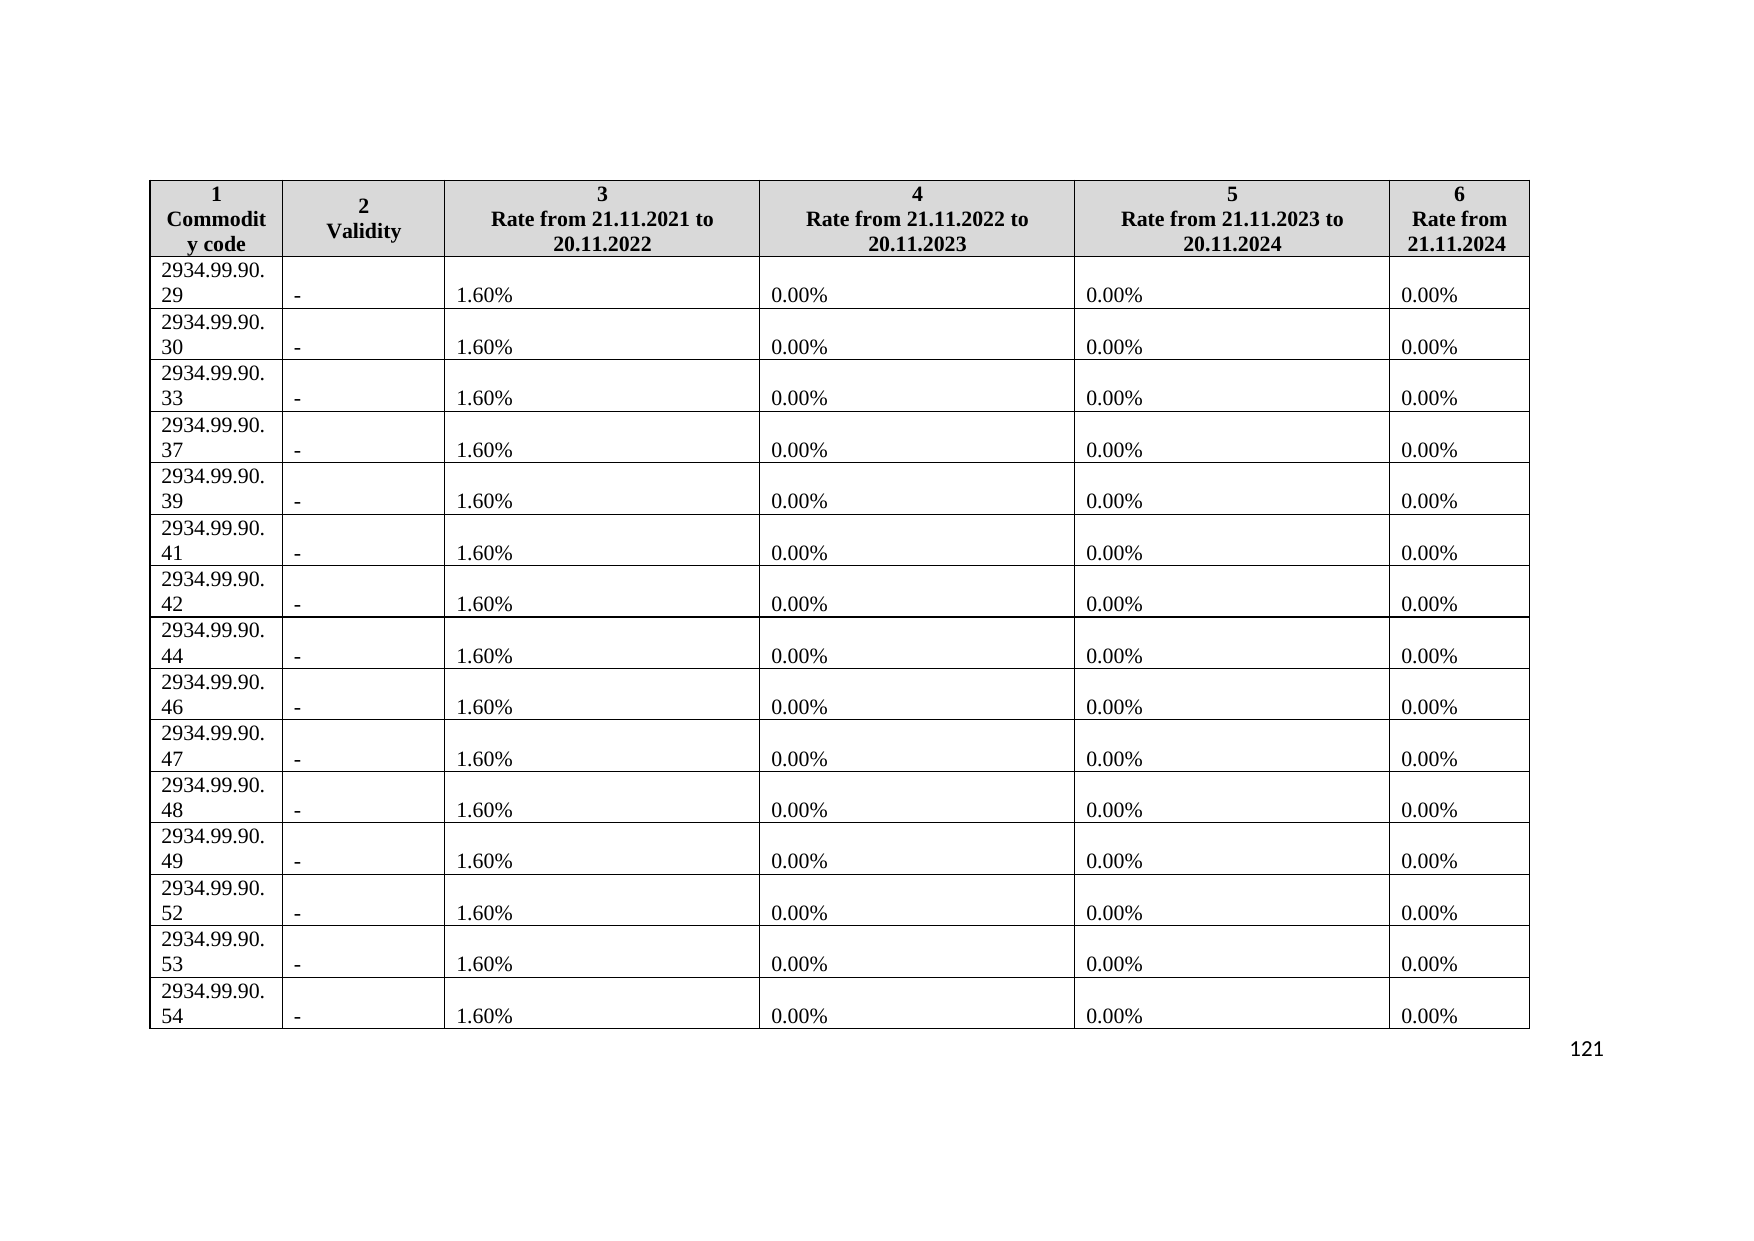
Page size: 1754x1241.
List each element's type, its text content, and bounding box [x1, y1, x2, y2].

table_cell 0.00% [1390, 875, 1529, 925]
table_cell - [283, 309, 444, 359]
table_cell 0.00% [760, 618, 1074, 668]
table_cell 0.00% [760, 875, 1074, 925]
table_cell 0.00% [1075, 875, 1389, 925]
table_cell 2934.99.90.42 [151, 566, 282, 616]
table_cell 0.00% [760, 566, 1074, 616]
table_cell 1.60% [445, 257, 759, 308]
table_cell 0.00% [1075, 412, 1389, 462]
table_cell - [283, 978, 444, 1028]
table_cell 0.00% [760, 823, 1074, 874]
table_cell 0.00% [1390, 618, 1529, 668]
table_cell 0.00% [1390, 926, 1529, 977]
table_cell 0.00% [1075, 978, 1389, 1028]
table_cell 1.60% [445, 309, 759, 359]
table_cell - [283, 720, 444, 771]
table_cell 0.00% [1390, 412, 1529, 462]
table_cell 0.00% [760, 772, 1074, 822]
table_cell 1.60% [445, 360, 759, 411]
table_cell 1.60% [445, 772, 759, 822]
table_cell 0.00% [760, 360, 1074, 411]
table_cell 2934.99.90.39 [151, 463, 282, 513]
table_cell 2934.99.90.33 [151, 360, 282, 411]
table_cell 0.00% [760, 412, 1074, 462]
table_cell 0.00% [1075, 566, 1389, 616]
table_cell 0.00% [1390, 257, 1529, 308]
table_header 6 Rate from 21.11.2024 [1390, 181, 1529, 256]
table_cell 0.00% [1075, 772, 1389, 822]
table_cell 0.00% [760, 463, 1074, 513]
table_header 1 Commodity code [151, 181, 282, 256]
table_cell 0.00% [760, 669, 1074, 719]
table_cell 1.60% [445, 823, 759, 874]
table_cell 2934.99.90.49 [151, 823, 282, 874]
table_cell - [283, 823, 444, 874]
table_cell 2934.99.90.41 [151, 515, 282, 565]
table_cell 0.00% [1390, 515, 1529, 565]
table_cell 0.00% [1390, 720, 1529, 771]
table_cell - [283, 926, 444, 977]
table_cell 2934.99.90.44 [151, 618, 282, 668]
table_cell 0.00% [1390, 566, 1529, 616]
table_cell 0.00% [1075, 823, 1389, 874]
table_cell 0.00% [1390, 669, 1529, 719]
table_cell 1.60% [445, 926, 759, 977]
table_cell 1.60% [445, 720, 759, 771]
table_cell 1.60% [445, 978, 759, 1028]
table_cell 1.60% [445, 566, 759, 616]
table_header 3 Rate from 21.11.2021 to 20.11.2022 [445, 181, 759, 256]
table_cell 1.60% [445, 412, 759, 462]
table_header 4 Rate from 21.11.2022 to 20.11.2023 [760, 181, 1074, 256]
table_cell 2934.99.90.48 [151, 772, 282, 822]
table_cell 1.60% [445, 515, 759, 565]
table_cell - [283, 566, 444, 616]
table_cell 0.00% [760, 257, 1074, 308]
table_cell - [283, 875, 444, 925]
table_cell 0.00% [1390, 772, 1529, 822]
table_cell 0.00% [1075, 360, 1389, 411]
table_cell 0.00% [760, 720, 1074, 771]
table_cell 0.00% [1390, 463, 1529, 513]
table_cell 2934.99.90.52 [151, 875, 282, 925]
table_cell - [283, 463, 444, 513]
table_cell 2934.99.90.53 [151, 926, 282, 977]
table_cell 2934.99.90.37 [151, 412, 282, 462]
table_cell 0.00% [1075, 926, 1389, 977]
table_cell 1.60% [445, 463, 759, 513]
table_cell 0.00% [1075, 463, 1389, 513]
table_cell - [283, 515, 444, 565]
table_cell 0.00% [1390, 978, 1529, 1028]
table_cell - [283, 257, 444, 308]
table_cell 2934.99.90.29 [151, 257, 282, 308]
table_cell 0.00% [760, 926, 1074, 977]
table_header 2 Validity [283, 181, 444, 256]
table_cell 0.00% [1075, 669, 1389, 719]
table_cell 0.00% [1075, 618, 1389, 668]
table_header 5 Rate from 21.11.2023 to 20.11.2024 [1075, 181, 1389, 256]
table_cell 1.60% [445, 618, 759, 668]
table_cell 0.00% [760, 978, 1074, 1028]
table_cell 0.00% [760, 515, 1074, 565]
table_cell 2934.99.90.46 [151, 669, 282, 719]
table_cell 0.00% [1075, 720, 1389, 771]
table_cell 0.00% [1075, 309, 1389, 359]
table_cell 0.00% [1390, 309, 1529, 359]
table_cell 1.60% [445, 669, 759, 719]
table_cell 2934.99.90.54 [151, 978, 282, 1028]
table_cell 1.60% [445, 875, 759, 925]
table_cell - [283, 360, 444, 411]
table_cell - [283, 669, 444, 719]
table_cell 2934.99.90.47 [151, 720, 282, 771]
table_cell 0.00% [1390, 823, 1529, 874]
table_cell - [283, 772, 444, 822]
table_cell - [283, 412, 444, 462]
table_cell 0.00% [760, 309, 1074, 359]
table_cell 2934.99.90.30 [151, 309, 282, 359]
table_cell - [283, 618, 444, 668]
table_cell 0.00% [1390, 360, 1529, 411]
table_cell 0.00% [1075, 257, 1389, 308]
table_cell 0.00% [1075, 515, 1389, 565]
